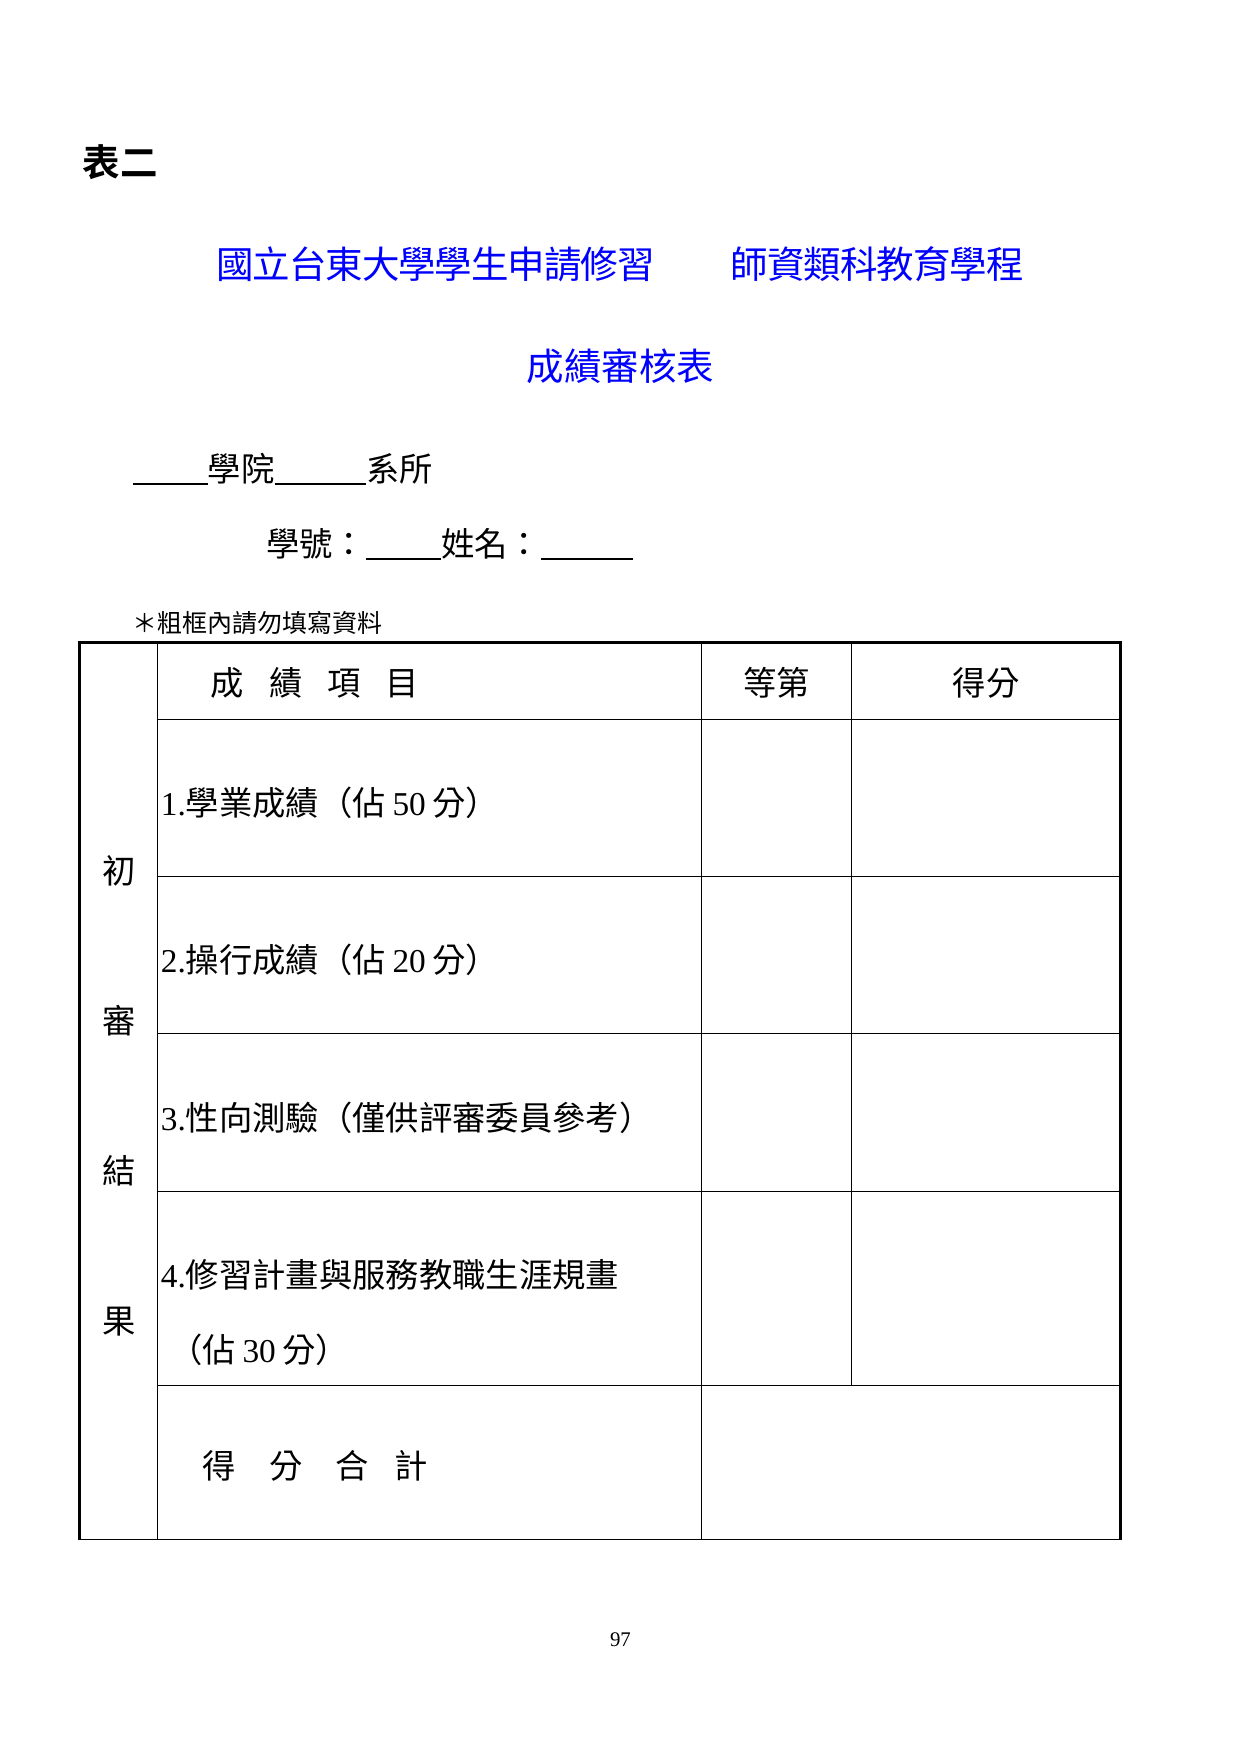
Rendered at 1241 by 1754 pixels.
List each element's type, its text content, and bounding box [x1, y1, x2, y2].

text 國立台東大學學生申請修習 師資類科教育學程 [83, 225, 1157, 300]
table_cell [702, 720, 851, 876]
table_cell [702, 1386, 1119, 1538]
text 成績審核表 [83, 327, 1157, 402]
table_header 得分 [852, 644, 1119, 719]
table_header 成 績 項 目 [158, 644, 701, 719]
text ＊粗框內請勿填寫資料 [133, 603, 1157, 641]
table_cell [852, 1034, 1119, 1191]
subtitle 學號： 姓名： [83, 504, 1157, 579]
table_cell 得 分 合 計 [158, 1386, 701, 1538]
table_cell 4.修習計畫與服務教職生涯規畫 （佔30分） [158, 1192, 701, 1385]
subtitle 表二 [83, 123, 1157, 198]
table_cell [702, 877, 851, 1033]
table_cell 2.操行成績（佔20分） [158, 877, 701, 1033]
table_cell [702, 1034, 851, 1191]
table_cell 1.學業成績（佔50分） [158, 720, 701, 876]
table_cell [852, 1192, 1119, 1385]
table_cell [852, 720, 1119, 876]
text 學院 系所 [133, 429, 1157, 504]
table_cell [702, 1192, 851, 1385]
table_header 初 審 結 果 [81, 644, 157, 1538]
table_header 等第 [702, 644, 851, 719]
table_cell 3.性向測驗（僅供評審委員參考） [158, 1034, 701, 1191]
table_cell [852, 877, 1119, 1033]
